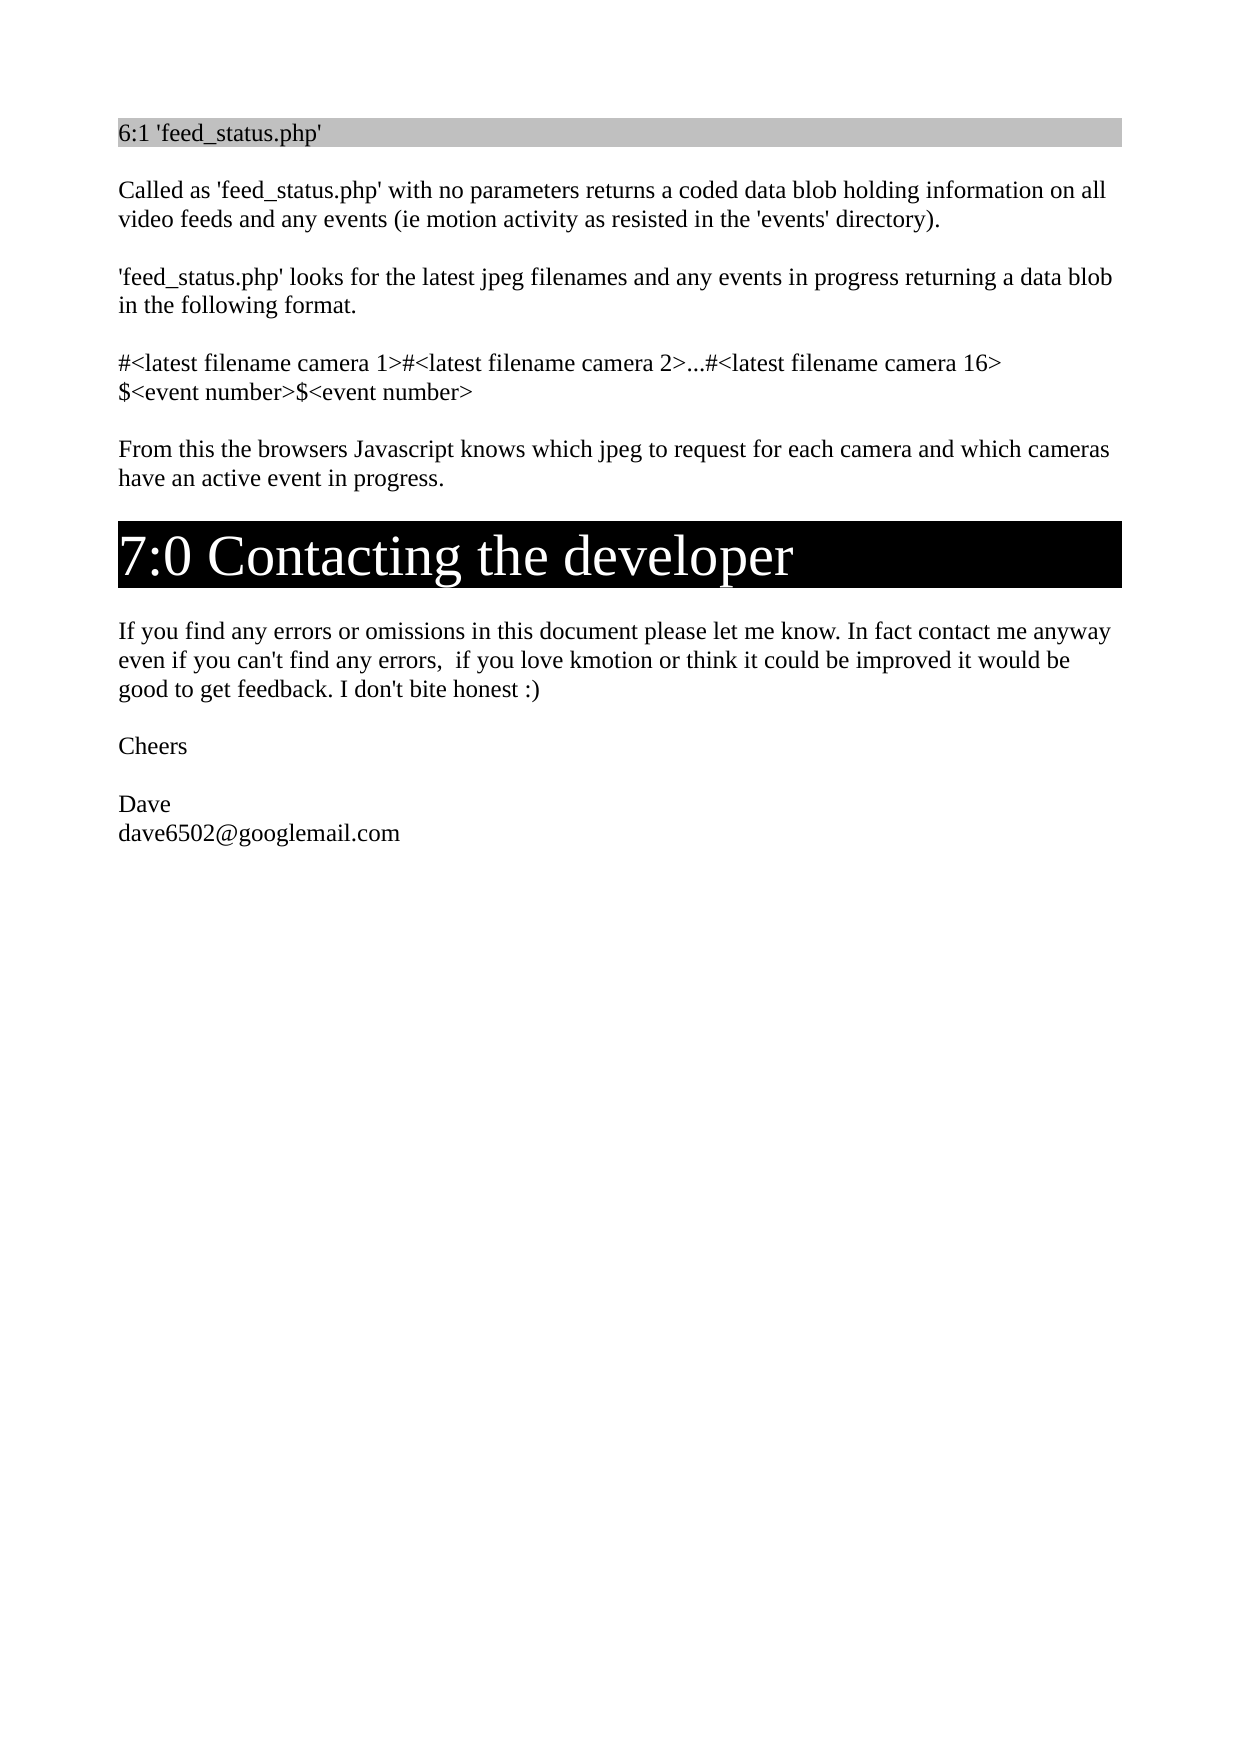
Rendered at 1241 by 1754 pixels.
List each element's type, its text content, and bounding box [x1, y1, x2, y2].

text Cheers [118, 731, 1122, 760]
text 6:1 'feed_status.php' [118, 118, 1122, 147]
text 'feed_status.php' looks for the latest jpeg filenames and any events in progress returning a data blob in the following format. [118, 262, 1122, 319]
text 7:0 Contacting the developer [118, 521, 1122, 588]
text #<latest filename camera 1>#<latest filename camera 2>...#<latest filename camera 16> [118, 348, 1122, 377]
text Called as 'feed_status.php' with no parameters returns a coded data blob holding information on all video feeds and any events (ie motion activity as resisted in the 'events' directory). [118, 176, 1122, 233]
text If you find any errors or omissions in this document please let me know. In fact contact me anyway even if you can't find any errors, if you love kmotion or think it could be improved it would be good to get feedback. I don't bite honest :) [118, 616, 1122, 703]
text $<event number>$<event number> [118, 377, 1122, 406]
text Dave [118, 789, 1122, 818]
text From this the browsers Javascript knows which jpeg to request for each camera and which cameras have an active event in progress. [118, 434, 1122, 492]
text dave6502@googlemail.com [118, 818, 1122, 846]
